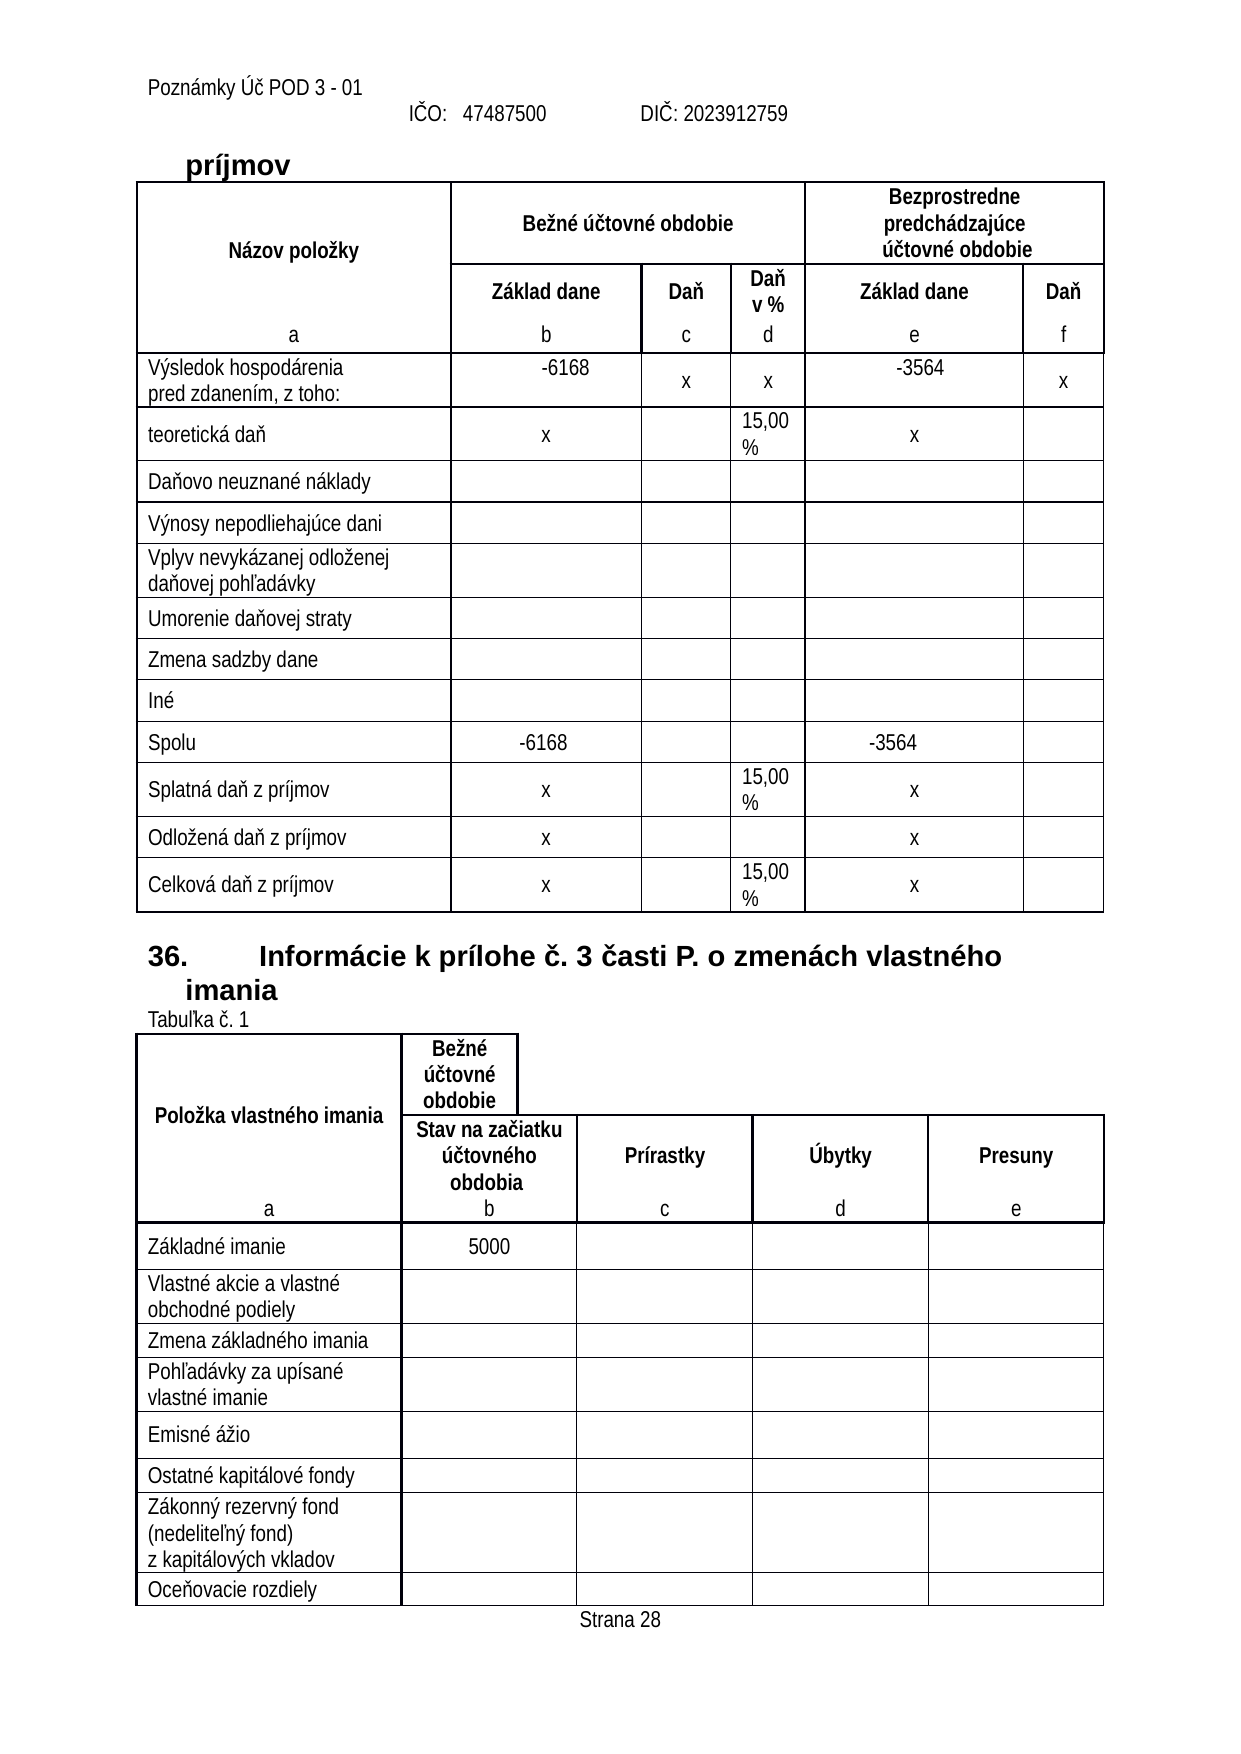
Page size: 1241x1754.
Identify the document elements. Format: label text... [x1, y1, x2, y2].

table_cell [1024, 408, 1103, 460]
table_cell x [452, 763, 641, 816]
table_cell c [578, 1195, 751, 1221]
table_cell -6168 [452, 354, 641, 406]
table_cell [731, 503, 804, 543]
list príjmov [148, 148, 1092, 181]
table_cell Úbytky [754, 1116, 927, 1195]
table_cell [731, 598, 804, 638]
table_cell [753, 1493, 928, 1572]
table_cell [452, 680, 641, 721]
table_cell d [754, 1195, 927, 1221]
table_cell [403, 1573, 576, 1605]
table_header [928, 1033, 1104, 1114]
table_cell [929, 1224, 1103, 1269]
table_cell [577, 1573, 752, 1605]
table_header Bezprostredne predchádzajúce účtovné obdobie [806, 183, 1103, 262]
table_header Položka vlastného imania [138, 1035, 400, 1195]
table_cell [1024, 722, 1103, 762]
table_cell [806, 598, 1023, 638]
table_cell Ostatné kapitálové fondy [138, 1459, 400, 1492]
table_cell Stav na začiatku účtovného obdobia [403, 1116, 576, 1195]
table_cell [642, 763, 730, 816]
table_cell [403, 1459, 576, 1492]
table_cell [642, 817, 730, 857]
table_cell x [452, 858, 641, 911]
table_cell [806, 461, 1023, 501]
table_cell x [452, 408, 641, 460]
table_cell [452, 544, 641, 597]
table_cell [403, 1493, 576, 1572]
table_cell 5000 [403, 1224, 576, 1269]
table_cell Emisné ážio [138, 1412, 400, 1458]
table_cell [1024, 680, 1103, 721]
table_cell [753, 1270, 928, 1322]
table_cell teoretická daň [138, 408, 450, 460]
table_cell x [806, 763, 1023, 816]
table_cell [929, 1358, 1103, 1411]
table_cell -3564 [806, 354, 1023, 406]
table_cell [403, 1270, 576, 1322]
table_cell Základ dane [806, 265, 1022, 317]
table_header [577, 1033, 752, 1114]
table_cell [806, 639, 1023, 679]
table_cell f [1024, 317, 1103, 352]
table_cell e [929, 1195, 1103, 1221]
table_cell Vplyv nevykázanej odloženej daňovej pohľadávky [138, 544, 450, 597]
table_cell x [642, 354, 730, 406]
table_cell x [731, 354, 804, 406]
table_cell [731, 817, 804, 857]
table_cell Zákonný rezervný fond (nedeliteľný fond) z kapitálových vkladov [138, 1493, 400, 1572]
table_cell x [806, 858, 1023, 911]
table_cell [452, 503, 641, 543]
table_cell [642, 503, 730, 543]
table_cell Daň v % [732, 265, 804, 317]
table_cell [731, 544, 804, 597]
table_cell [1024, 763, 1103, 816]
table_header [519, 1033, 577, 1114]
table_cell Iné [138, 680, 450, 721]
table_cell Vlastné akcie a vlastné obchodné podiely [138, 1270, 400, 1322]
text Tabuľka č. 1 [148, 1006, 1092, 1033]
table_cell x [806, 408, 1023, 460]
table_cell [403, 1358, 576, 1411]
table_cell Daň [1024, 265, 1103, 317]
table_cell [642, 722, 730, 762]
table_cell Výsledok hospodárenia pred zdanením, z toho: [138, 354, 450, 406]
table_cell [1024, 503, 1103, 543]
table_cell [929, 1493, 1103, 1572]
table_header Bežné účtovné obdobie [452, 183, 804, 262]
table_cell [929, 1324, 1103, 1357]
table_cell [403, 1412, 576, 1458]
table_cell [577, 1224, 752, 1269]
table_cell Oceňovacie rozdiely [138, 1573, 400, 1605]
table_cell [753, 1573, 928, 1605]
table_cell [452, 461, 641, 501]
table_cell [403, 1324, 576, 1357]
table_cell x [452, 817, 641, 857]
table_header Názov položky [138, 183, 450, 317]
table_cell [731, 461, 804, 501]
table_cell [806, 544, 1023, 597]
table_cell [452, 639, 641, 679]
table_cell Daň [643, 265, 730, 317]
table_cell [929, 1573, 1103, 1605]
table_cell [642, 461, 730, 501]
table_cell [577, 1493, 752, 1572]
table_cell [577, 1412, 752, 1458]
table_cell Pohľadávky za upísané vlastné imanie [138, 1358, 400, 1411]
table_cell [1024, 639, 1103, 679]
table_cell [753, 1459, 928, 1492]
table_cell Spolu [138, 722, 450, 762]
table_cell [577, 1459, 752, 1492]
table_cell [1024, 544, 1103, 597]
table_cell e [806, 317, 1022, 352]
table_cell [642, 598, 730, 638]
table_cell a [138, 317, 450, 352]
table_cell x [1024, 354, 1103, 406]
table_cell [642, 544, 730, 597]
table_cell Celková daň z príjmov [138, 858, 450, 911]
table_cell [577, 1358, 752, 1411]
list Informácie k prílohe č. 3 časti P. o zmenách vlastného imania [148, 939, 1092, 1006]
table_cell d [732, 317, 804, 352]
table_cell [1024, 858, 1103, 911]
table_cell Umorenie daňovej straty [138, 598, 450, 638]
table_cell [753, 1324, 928, 1357]
table_cell [753, 1224, 928, 1269]
table_cell [1024, 461, 1103, 501]
table_cell Daňovo neuznané náklady [138, 461, 450, 501]
table_cell [642, 858, 730, 911]
table_cell [731, 680, 804, 721]
table_header [753, 1033, 928, 1114]
table_cell [1024, 817, 1103, 857]
table_cell c [643, 317, 730, 352]
table_cell x [806, 817, 1023, 857]
table_cell Výnosy nepodliehajúce dani [138, 503, 450, 543]
table_header Bežné účtovné obdobie [403, 1035, 516, 1114]
table_cell -6168 [452, 722, 641, 762]
table_cell 15,00% [731, 408, 804, 460]
table_cell Základné imanie [138, 1224, 400, 1269]
table_cell Zmena základného imania [138, 1324, 400, 1357]
table_cell [806, 680, 1023, 721]
table_cell [1024, 598, 1103, 638]
table_cell [753, 1358, 928, 1411]
table_cell 15,00% [731, 763, 804, 816]
table_cell [577, 1324, 752, 1357]
table_cell [753, 1412, 928, 1458]
table_cell [929, 1459, 1103, 1492]
table_cell [929, 1270, 1103, 1322]
table_cell a [138, 1195, 400, 1221]
table_cell [642, 680, 730, 721]
table_cell Splatná daň z príjmov [138, 763, 450, 816]
table_cell Základ dane [452, 265, 640, 317]
table_cell b [452, 317, 640, 352]
table_cell [577, 1270, 752, 1322]
table_cell [642, 639, 730, 679]
table_cell b [403, 1195, 576, 1221]
table_cell Prírastky [578, 1116, 751, 1195]
table_cell Odložená daň z príjmov [138, 817, 450, 857]
table_cell [642, 408, 730, 460]
table_cell Zmena sadzby dane [138, 639, 450, 679]
table_cell 15,00% [731, 858, 804, 911]
table_cell Presuny [929, 1116, 1103, 1195]
table_cell [452, 598, 641, 638]
table_cell [929, 1412, 1103, 1458]
table_cell [806, 503, 1023, 543]
table_cell -3564 [806, 722, 1023, 762]
table_cell [731, 639, 804, 679]
table_cell [731, 722, 804, 762]
